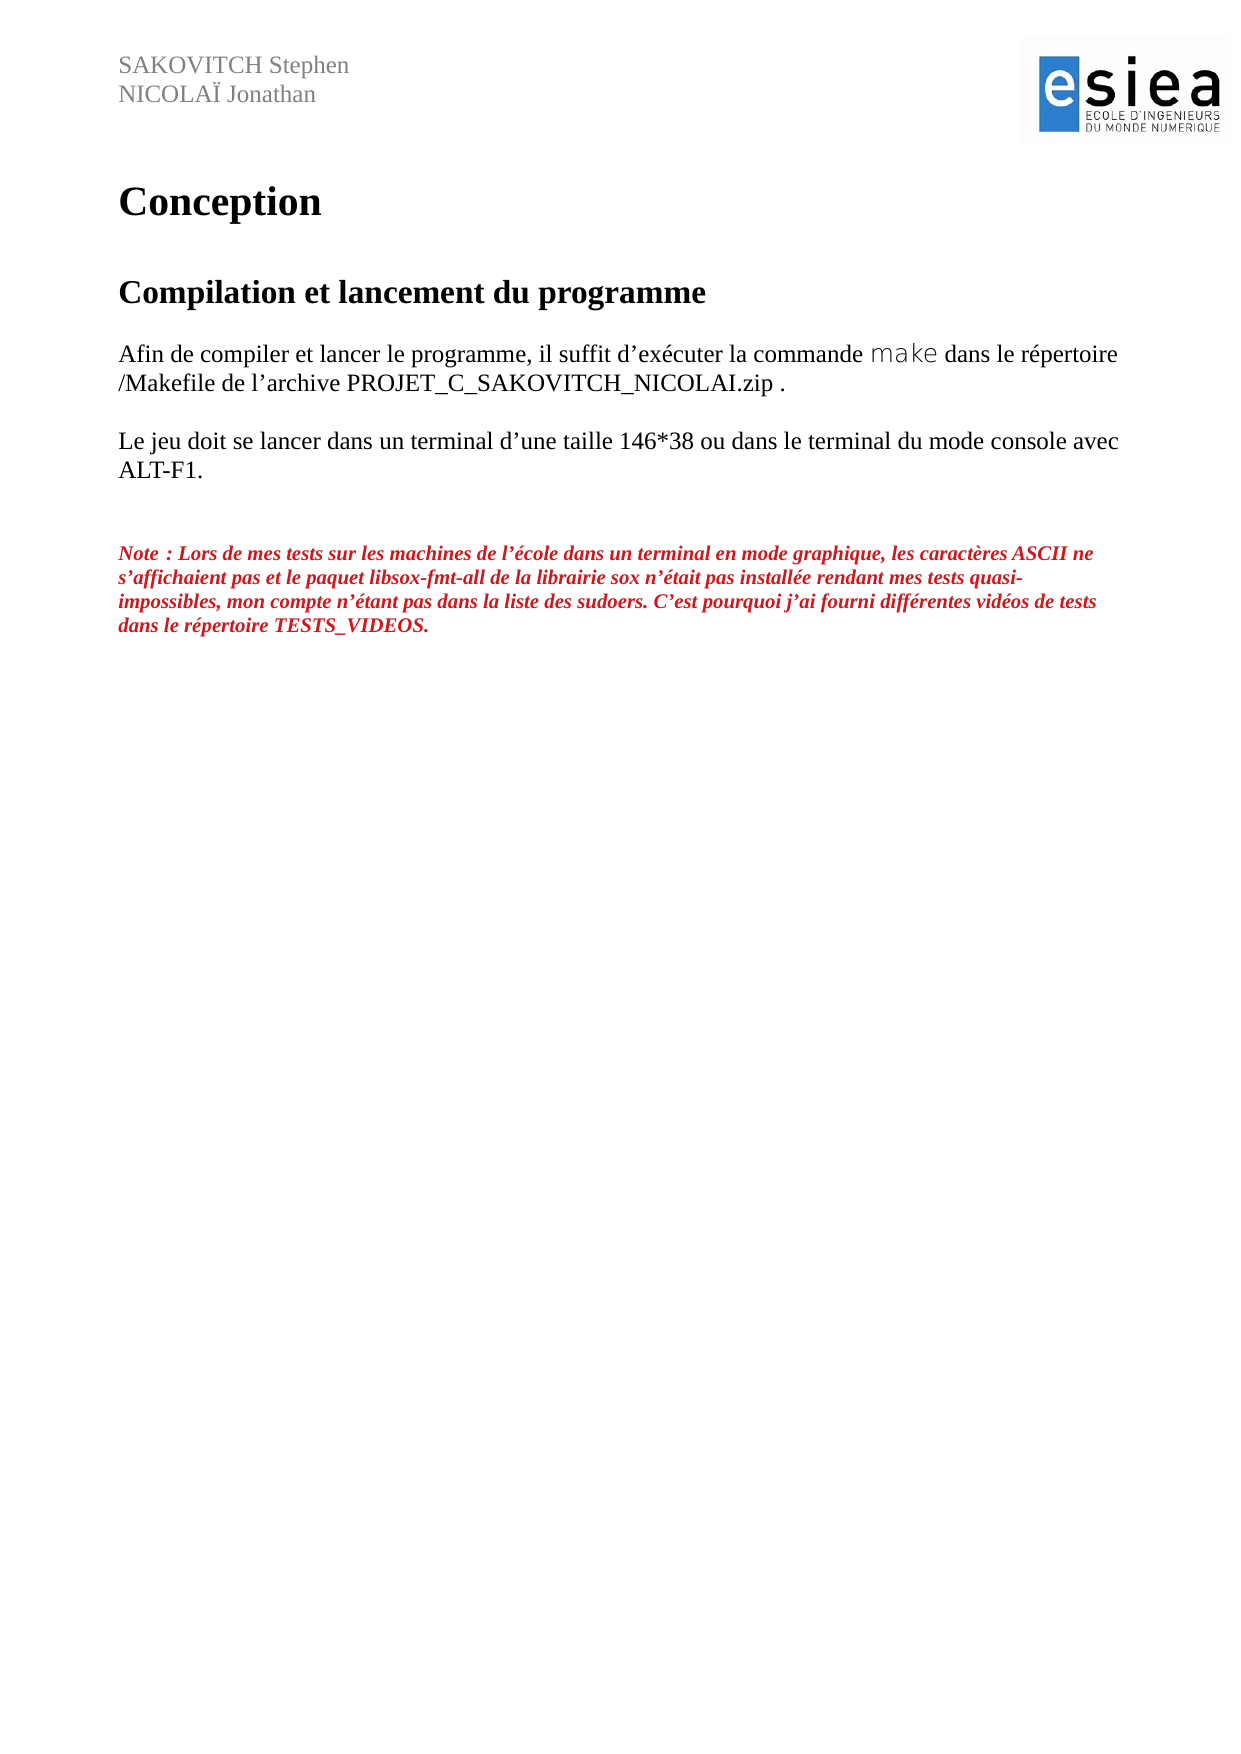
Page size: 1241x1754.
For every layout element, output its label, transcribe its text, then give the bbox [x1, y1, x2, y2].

picture [1020, 37, 1231, 145]
text Afin de compiler et lancer le programme, il suffit d’exécuter la commande make dans le répertoire /Makefile de l’archive PROJET_C_SAKOVITCH_NICOLAI.zip . [118, 339, 1122, 397]
text Conception [118, 176, 1122, 224]
text Note : Lors de mes tests sur les machines de l’école dans un terminal en mode graphique, les caractères ASCII ne s’affichaient pas et le paquet libsox-fmt-all de la librairie sox n’était pas installée rendant mes tests quasi-impossibles, mon compte n’étant pas dans la liste des sudoers. C’est pourquoi j’ai fourni différentes vidéos de tests dans le répertoire TESTS_VIDEOS. [118, 541, 1122, 637]
text Le jeu doit se lancer dans un terminal d’une taille 146*38 ou dans le terminal du mode console avec ALT-F1. [118, 426, 1122, 483]
text Compilation et lancement du programme [118, 272, 1122, 310]
